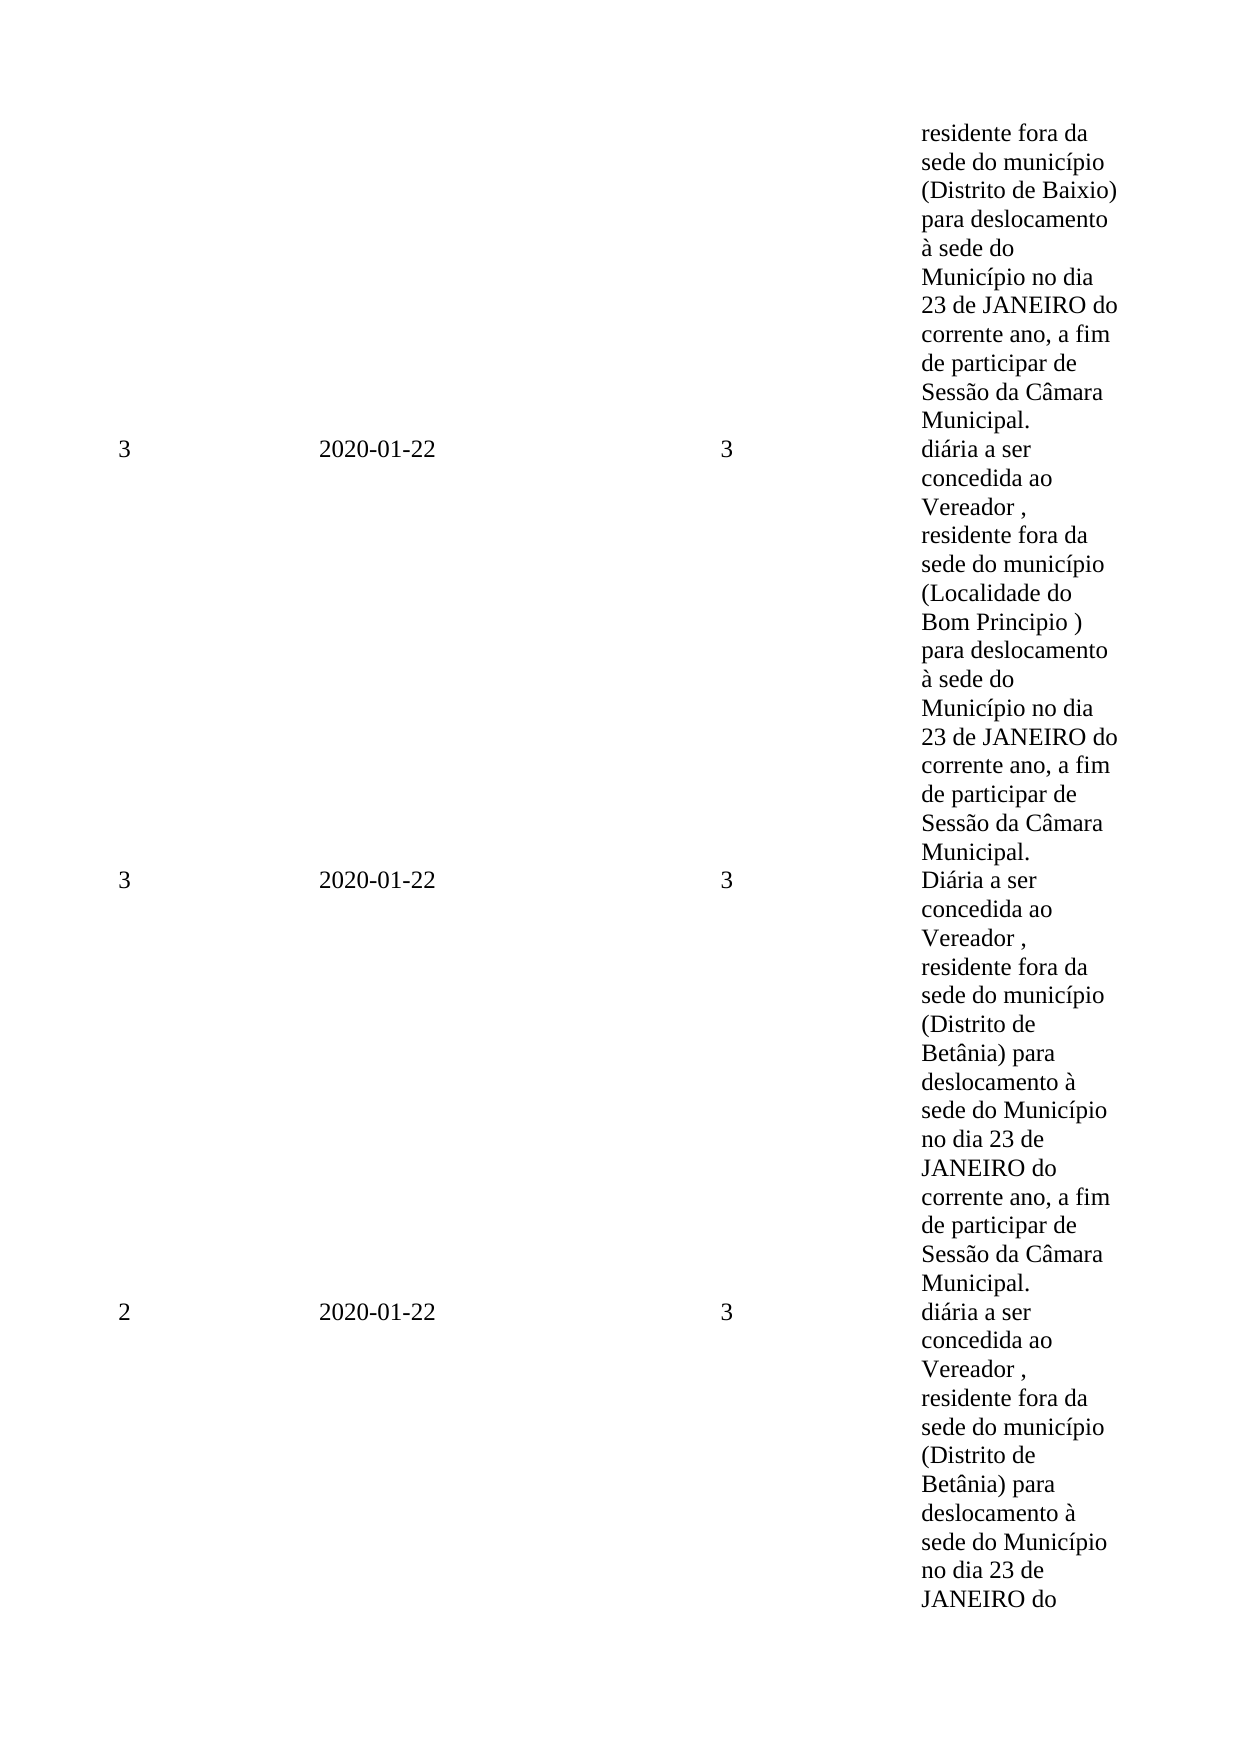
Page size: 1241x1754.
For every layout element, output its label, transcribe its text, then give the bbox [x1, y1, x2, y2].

table_cell 2020-01-22 [319, 866, 519, 1297]
table_cell Diária a ser concedida ao Vereador , residente fora da sede do município (Distrito de Betânia) para deslocamento à sede do Município no dia 23 de JANEIRO do corrente ano, a fim de participar de Sessão da Câmara Municipal. [921, 866, 1122, 1297]
table_cell 3 [118, 866, 319, 1297]
table_cell [520, 434, 720, 866]
table_cell 3 [720, 434, 921, 866]
table_cell residente fora da sede do município (Distrito de Baixio) para deslocamento à sede do Município no dia 23 de JANEIRO do corrente ano, a fim de participar de Sessão da Câmara Municipal. [921, 118, 1122, 434]
table_cell diária a ser concedida ao Vereador , residente fora da sede do município (Distrito de Betânia) para deslocamento à sede do Município no dia 23 de JANEIRO do [921, 1297, 1122, 1613]
table_cell 3 [118, 434, 319, 866]
table_cell [118, 118, 319, 434]
table_cell diária a ser concedida ao Vereador , residente fora da sede do município (Localidade do Bom Principio ) para deslocamento à sede do Município no dia 23 de JANEIRO do corrente ano, a fim de participar de Sessão da Câmara Municipal. [921, 434, 1122, 866]
table_cell [319, 118, 519, 434]
table_cell 3 [720, 866, 921, 1297]
table_cell [520, 118, 720, 434]
table_cell [520, 866, 720, 1297]
table_cell 2020-01-22 [319, 434, 519, 866]
table_cell [720, 118, 921, 434]
table_cell [520, 1297, 720, 1613]
table_cell 2020-01-22 [319, 1297, 519, 1613]
table_cell 3 [720, 1297, 921, 1613]
table_cell 2 [118, 1297, 319, 1613]
